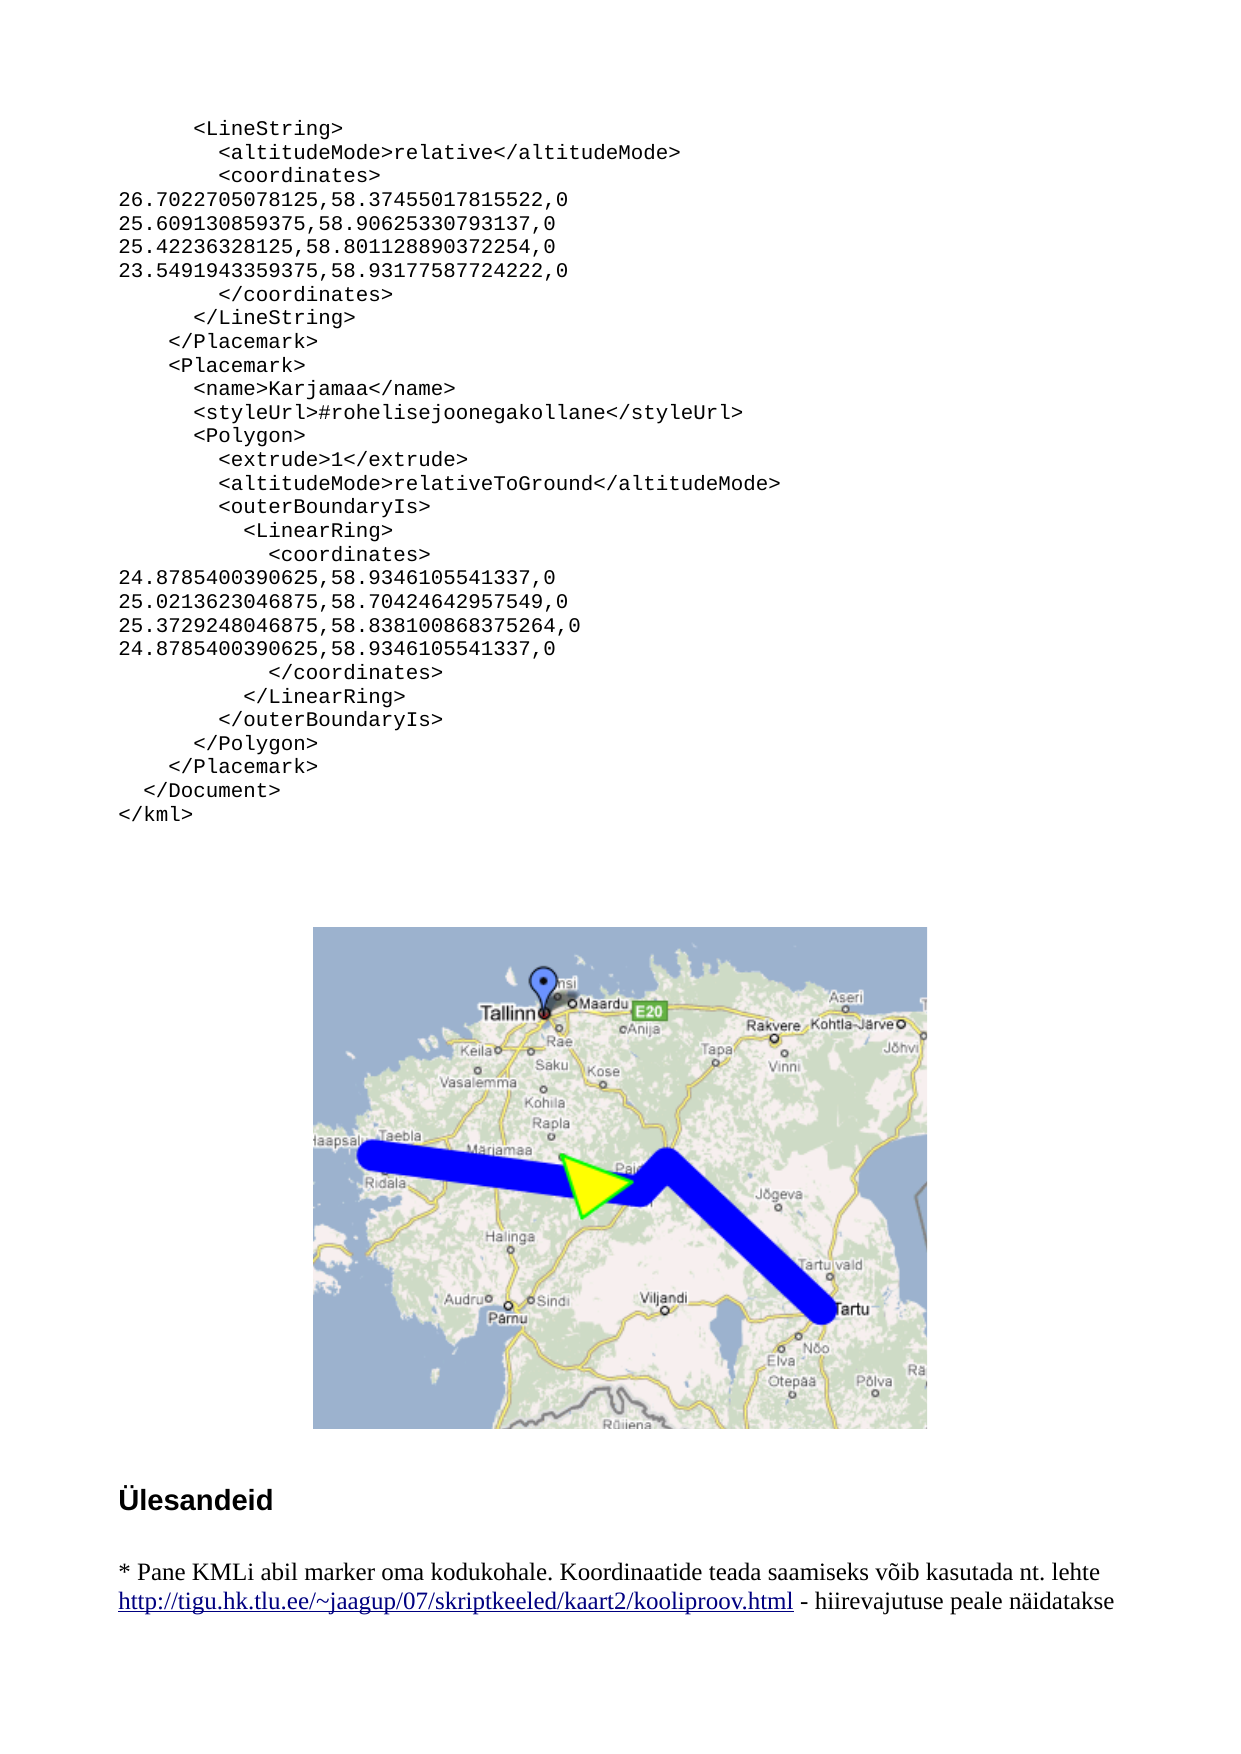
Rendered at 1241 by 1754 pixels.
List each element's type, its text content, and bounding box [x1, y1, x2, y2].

text <LinearRing> [118, 520, 1122, 544]
text <coordinates> [118, 165, 1122, 189]
text <name>Karjamaa</name> [118, 378, 1122, 402]
text 25.3729248046875,58.838100868375264,0 [118, 615, 1122, 638]
text <styleUrl>#rohelisejoonegakollane</styleUrl> [118, 402, 1122, 426]
text </Document> [118, 780, 1122, 804]
text <extrude>1</extrude> [118, 449, 1122, 473]
text 24.8785400390625,58.9346105541337,0 [118, 638, 1122, 662]
text </kml> [118, 804, 1122, 827]
text <outerBoundaryIs> [118, 496, 1122, 520]
text </LineString> [118, 307, 1122, 331]
text </LinearRing> [118, 686, 1122, 709]
text 23.5491943359375,58.93177587724222,0 [118, 260, 1122, 284]
text * Pane KMLi abil marker oma kodukohale. Koordinaatide teada saamiseks võib kasutada nt. lehte http://tigu.hk.tlu.ee/~jaagup/07/skriptkeeled/kaart2/kooliproov.html - hiirevajutuse peale näidatakse [118, 1557, 1122, 1615]
text <altitudeMode>relativeToGround</altitudeMode> [118, 473, 1122, 496]
text 25.609130859375,58.90625330793137,0 [118, 213, 1122, 236]
text </Placemark> [118, 757, 1122, 780]
text <altitudeMode>relative</altitudeMode> [118, 142, 1122, 165]
text </coordinates> [118, 284, 1122, 307]
text 25.0213623046875,58.70424642957549,0 [118, 591, 1122, 615]
text 26.7022705078125,58.37455017815522,0 [118, 189, 1122, 213]
text </outerBoundaryIs> [118, 709, 1122, 733]
text </Placemark> [118, 331, 1122, 354]
text </Polygon> [118, 733, 1122, 757]
subtitle Ülesandeid [118, 1482, 1122, 1516]
text 25.42236328125,58.801128890372254,0 [118, 236, 1122, 260]
text <Placemark> [118, 354, 1122, 378]
text </coordinates> [118, 662, 1122, 686]
text <LineString> [118, 118, 1122, 142]
text <Polygon> [118, 426, 1122, 449]
text 24.8785400390625,58.9346105541337,0 [118, 567, 1122, 591]
text <coordinates> [118, 544, 1122, 567]
